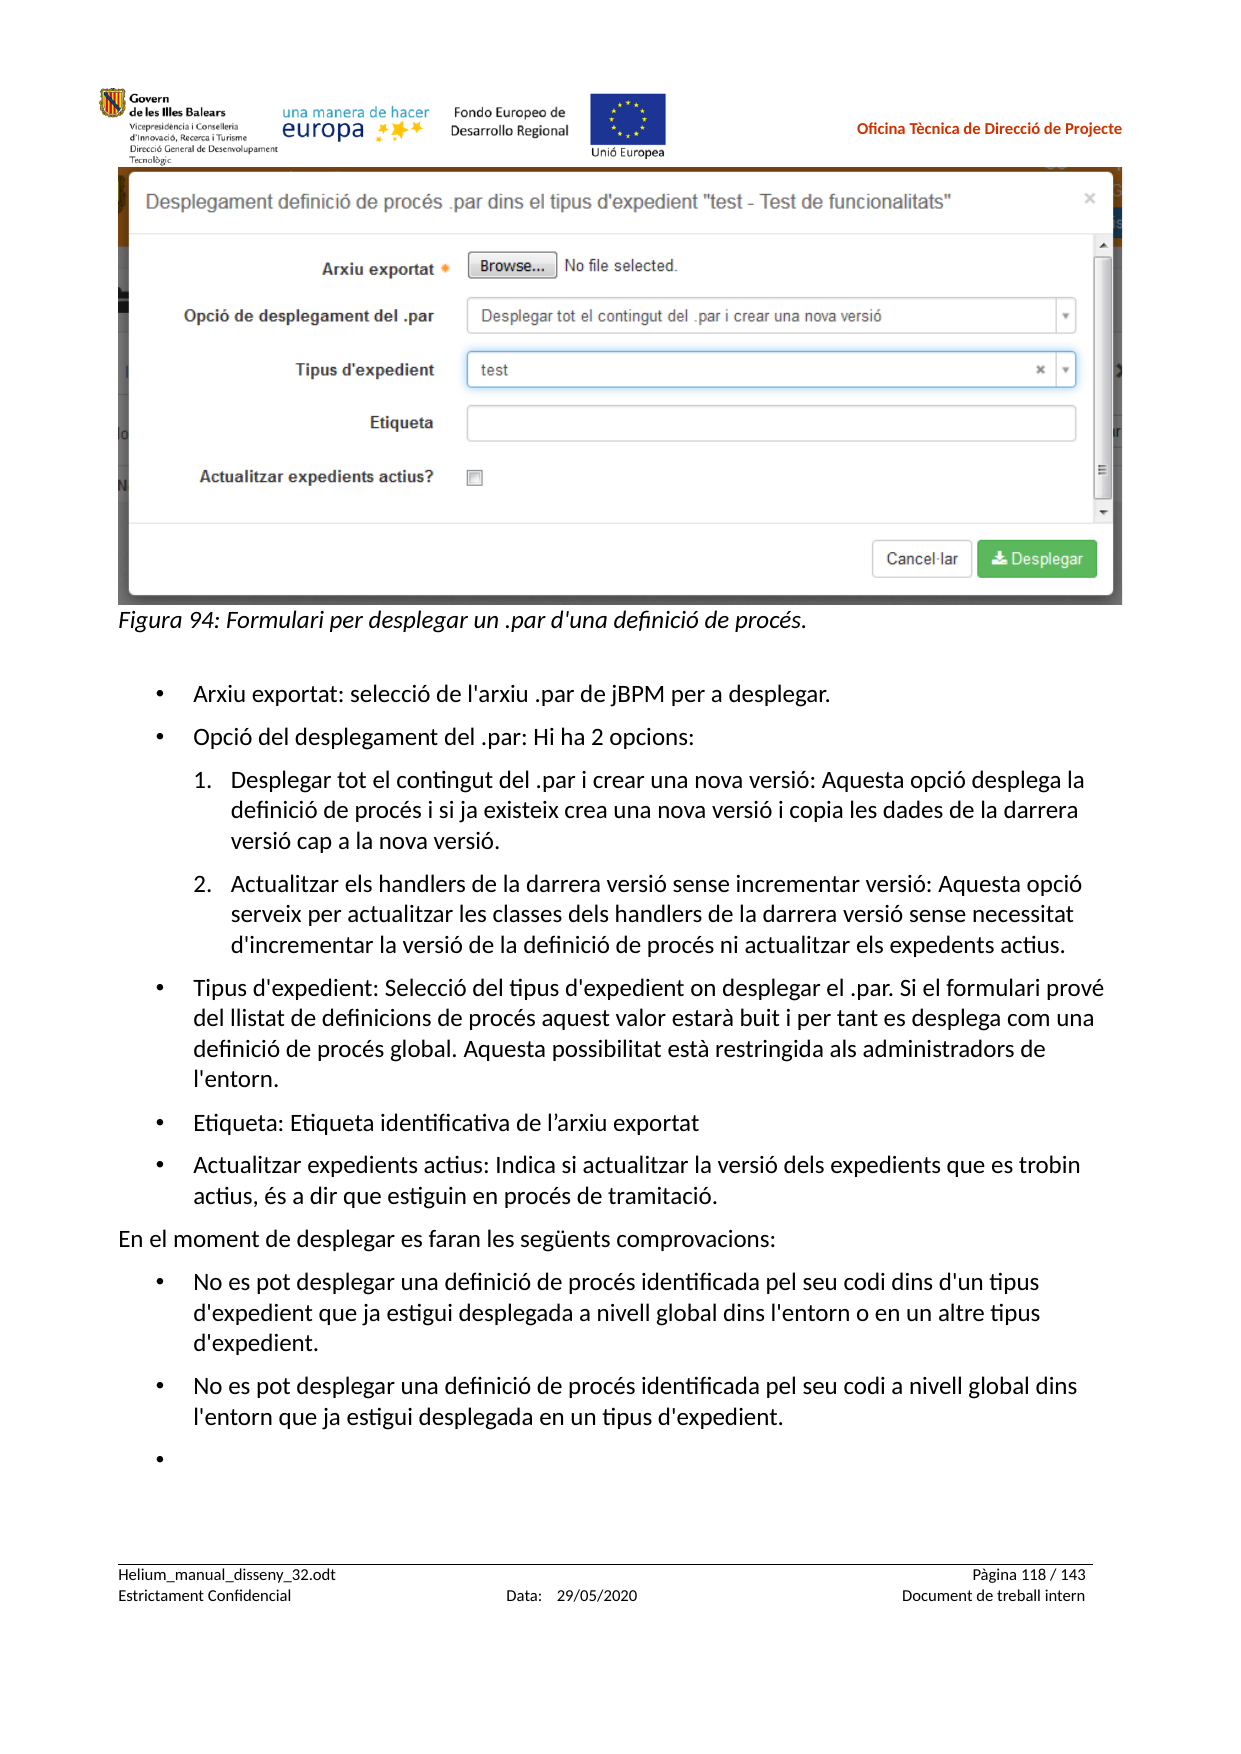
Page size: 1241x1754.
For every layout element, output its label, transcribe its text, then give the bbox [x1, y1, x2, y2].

list Actualitzar expedients actius: Indica si actualitzar la versió dels expedients que es trobin actius, és a dir que estiguin en procés de tramitació. [156, 1150, 1122, 1211]
list Arxiu exportat: selecció de l'arxiu .par de jBPM per a desplegar. [156, 678, 1122, 708]
list Actualitzar els handlers de la darrera versió sense incrementar versió: Aquesta opció serveix per actualitzar les classes dels handlers de la darrera versió sense necessitat d'incrementar la versió de la definició de procés ni actualitzar els expedents actius. [193, 868, 1122, 959]
list Desplegar tot el contingut del .par i crear una nova versió: Aquesta opció desplega la definició de procés i si ja existeix crea una nova versió i copia les dades de la darrera versió cap a la nova versió. [193, 764, 1122, 856]
picture [99, 87, 668, 166]
text Figura 94: Formulari per desplegar un .par d'una definició de procés. [118, 605, 1122, 635]
list No es pot desplegar una definició de procés identificada pel seu codi a nivell global dins l'entorn que ja estigui desplegada en un tipus d'expedient. [156, 1370, 1122, 1431]
list Opció del desplegament del .par: Hi ha 2 opcions: [156, 721, 1122, 751]
picture [118, 167, 1123, 605]
list Etiqueta: Etiqueta identificativa de l’arxiu exportat [156, 1107, 1122, 1137]
text En el moment de desplegar es faran les següents comprovacions: [118, 1223, 1122, 1254]
list Tipus d'expedient: Selecció del tipus d'expedient on desplegar el .par. Si el formulari prové del llistat de definicions de procés aquest valor estarà buit i per tant es desplega com una definició de procés global. Aquesta possibilitat està restringida als administradors de l'entorn. [156, 972, 1122, 1094]
list No es pot desplegar una definició de procés identificada pel seu codi dins d'un tipus d'expedient que ja estigui desplegada a nivell global dins l'entorn o en un altre tipus d'expedient. [156, 1266, 1122, 1358]
